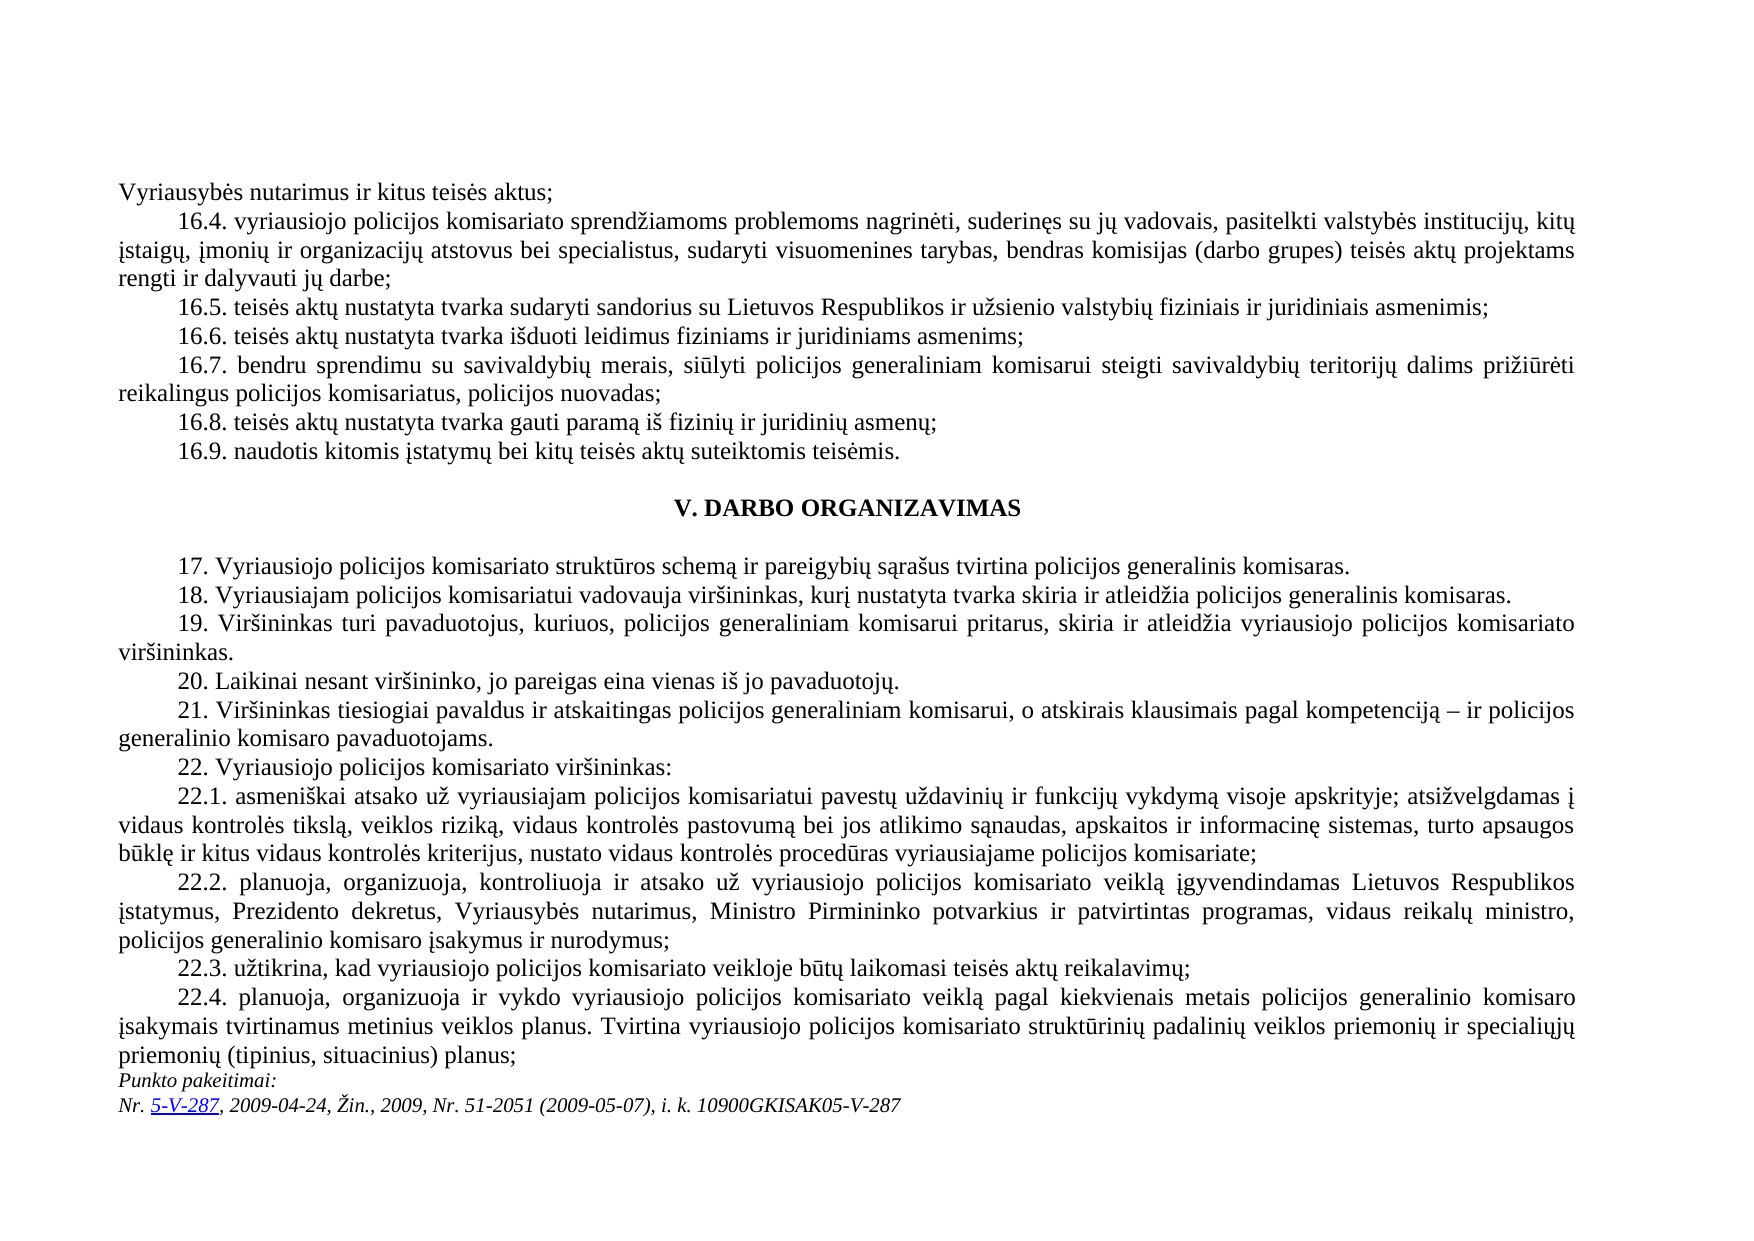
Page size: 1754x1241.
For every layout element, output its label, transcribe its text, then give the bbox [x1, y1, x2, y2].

text 16.4. vyriausiojo policijos komisariato sprendžiamoms problemoms nagrinėti, suderinęs su jų vadovais, pasitelkti valstybės institucijų, kitų įstaigų, įmonių ir organizacijų atstovus bei specialistus, sudaryti visuomenines tarybas, bendras komisijas (darbo grupes) teisės aktų projektams rengti ir dalyvauti jų darbe; [118, 206, 1577, 292]
text Nr. 5-V-287, 2009-04-24, Žin., 2009, Nr. 51-2051 (2009-05-07), i. k. 10900GKISAK05-V-287 [118, 1092, 1577, 1117]
text 22.1. asmeniškai atsako už vyriausiajam policijos komisariatui pavestų uždavinių ir funkcijų vykdymą visoje apskrityje; atsižvelgdamas į vidaus kontrolės tikslą, veiklos riziką, vidaus kontrolės pastovumą bei jos atlikimo sąnaudas, apskaitos ir informacinę sistemas, turto apsaugos būklę ir kitus vidaus kontrolės kriterijus, nustato vidaus kontrolės procedūras vyriausiajame policijos komisariate; [118, 781, 1577, 867]
text 21. Viršininkas tiesiogiai pavaldus ir atskaitingas policijos generaliniam komisarui, o atskirais klausimais pagal kompetenciją – ir policijos generalinio komisaro pavaduotojams. [118, 695, 1577, 752]
text 22.2. planuoja, organizuoja, kontroliuoja ir atsako už vyriausiojo policijos komisariato veiklą įgyvendindamas Lietuvos Respublikos įstatymus, Prezidento dekretus, Vyriausybės nutarimus, Ministro Pirmininko potvarkius ir patvirtintas programas, vidaus reikalų ministro, policijos generalinio komisaro įsakymus ir nurodymus; [118, 867, 1577, 953]
text 17. Vyriausiojo policijos komisariato struktūros schemą ir pareigybių sąrašus tvirtina policijos generalinis komisaras. [118, 551, 1577, 580]
text 19. Viršininkas turi pavaduotojus, kuriuos, policijos generaliniam komisarui pritarus, skiria ir atleidžia vyriausiojo policijos komisariato viršininkas. [118, 608, 1577, 666]
text 22. Vyriausiojo policijos komisariato viršininkas: [118, 752, 1577, 781]
text 22.4. planuoja, organizuoja ir vykdo vyriausiojo policijos komisariato veiklą pagal kiekvienais metais policijos generalinio komisaro įsakymais tvirtinamus metinius veiklos planus. Tvirtina vyriausiojo policijos komisariato struktūrinių padalinių veiklos priemonių ir specialiųjų priemonių (tipinius, situacinius) planus; [118, 982, 1577, 1068]
text 16.6. teisės aktų nustatyta tvarka išduoti leidimus fiziniams ir juridiniams asmenims; [118, 321, 1577, 350]
text V. DARBO ORGANIZAVIMAS [118, 493, 1577, 522]
text 20. Laikinai nesant viršininko, jo pareigas eina vienas iš jo pavaduotojų. [118, 666, 1577, 695]
text 22.3. užtikrina, kad vyriausiojo policijos komisariato veikloje būtų laikomasi teisės aktų reikalavimų; [118, 953, 1577, 982]
text 16.5. teisės aktų nustatyta tvarka sudaryti sandorius su Lietuvos Respublikos ir užsienio valstybių fiziniais ir juridiniais asmenimis; [118, 292, 1577, 321]
text 16.9. naudotis kitomis įstatymų bei kitų teisės aktų suteiktomis teisėmis. [118, 436, 1577, 465]
text 16.7. bendru sprendimu su savivaldybių merais, siūlyti policijos generaliniam komisarui steigti savivaldybių teritorijų dalims prižiūrėti reikalingus policijos komisariatus, policijos nuovadas; [118, 350, 1577, 407]
text Vyriausybės nutarimus ir kitus teisės aktus; [118, 177, 1577, 206]
text 18. Vyriausiajam policijos komisariatui vadovauja viršininkas, kurį nustatyta tvarka skiria ir atleidžia policijos generalinis komisaras. [118, 580, 1577, 608]
text Punkto pakeitimai: [118, 1068, 1577, 1092]
text 16.8. teisės aktų nustatyta tvarka gauti paramą iš fizinių ir juridinių asmenų; [118, 407, 1577, 436]
